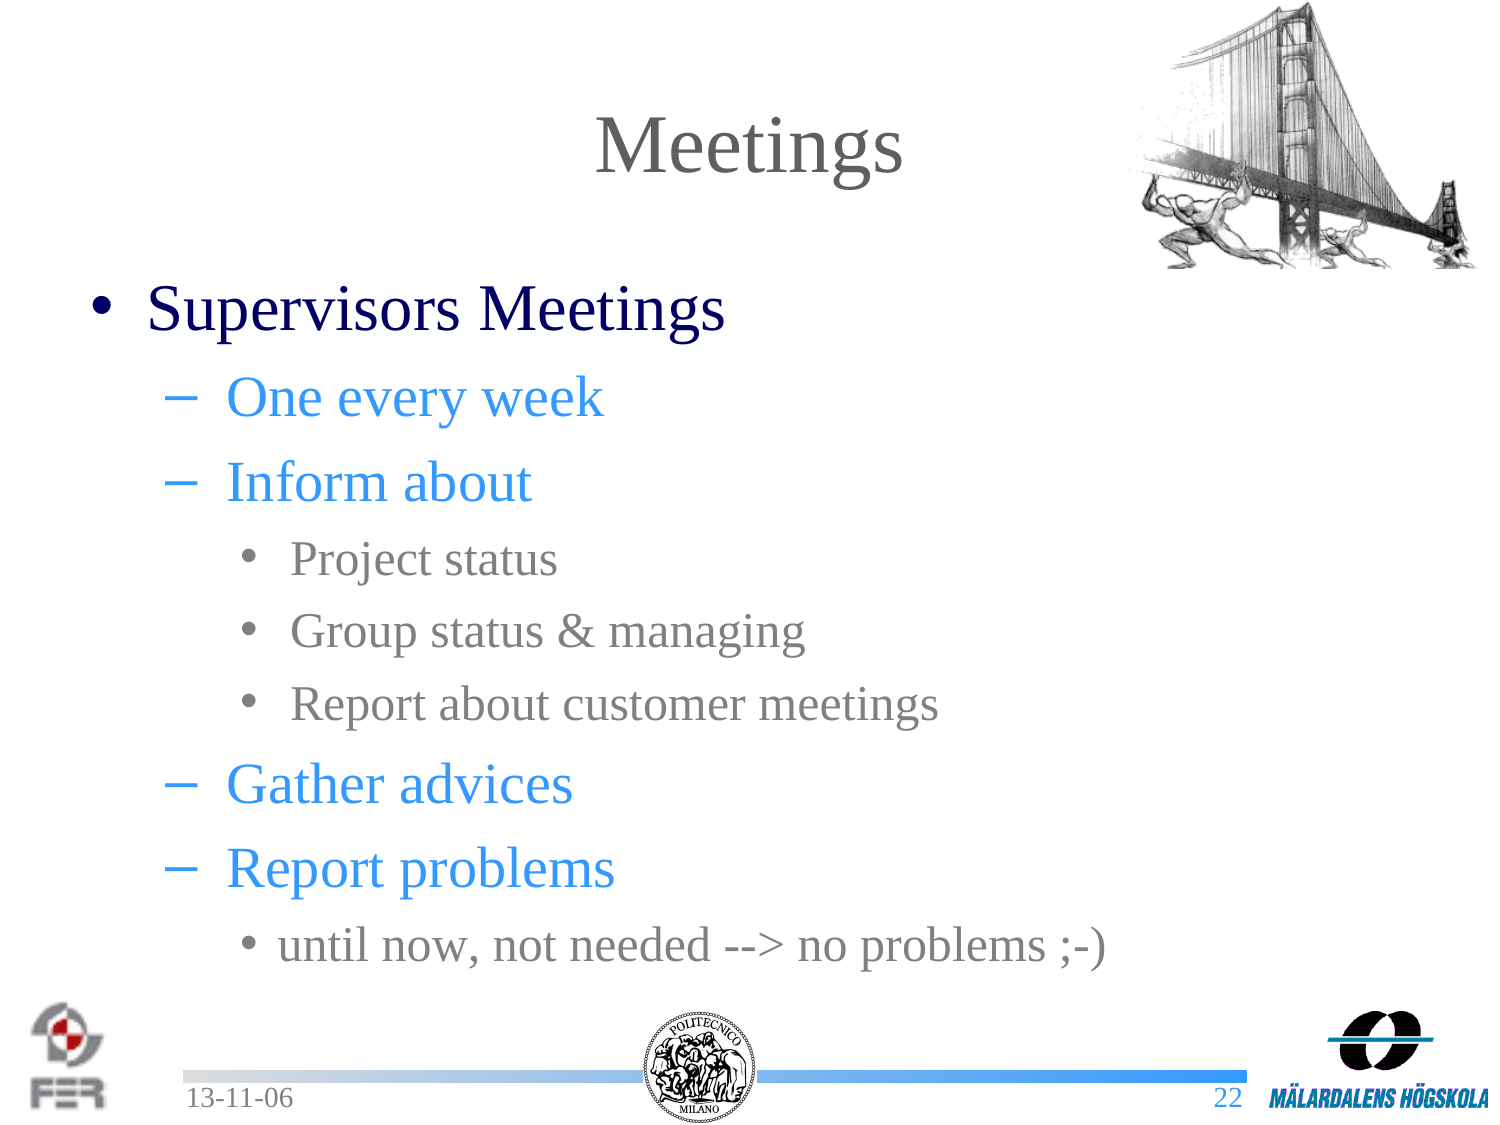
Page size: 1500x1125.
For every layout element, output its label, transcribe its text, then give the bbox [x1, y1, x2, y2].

title Meetings [75, 45, 1122, 233]
text_box [1186, 1070, 1258, 1114]
text_box 13-11-06 [171, 1070, 396, 1114]
picture [29, 987, 107, 1125]
picture [1122, 0, 1477, 269]
list Supervisors Meetings One every week Inform about Project status Group status & managing Report about customer meetings Gather advices Report problems until now, not needed --> no problems ;-) [75, 256, 1426, 1000]
picture [1454, 1091, 1459, 1108]
picture [1435, 1096, 1441, 1104]
picture [1269, 1011, 1488, 1108]
picture [643, 1011, 757, 1123]
picture [1368, 1093, 1374, 1104]
